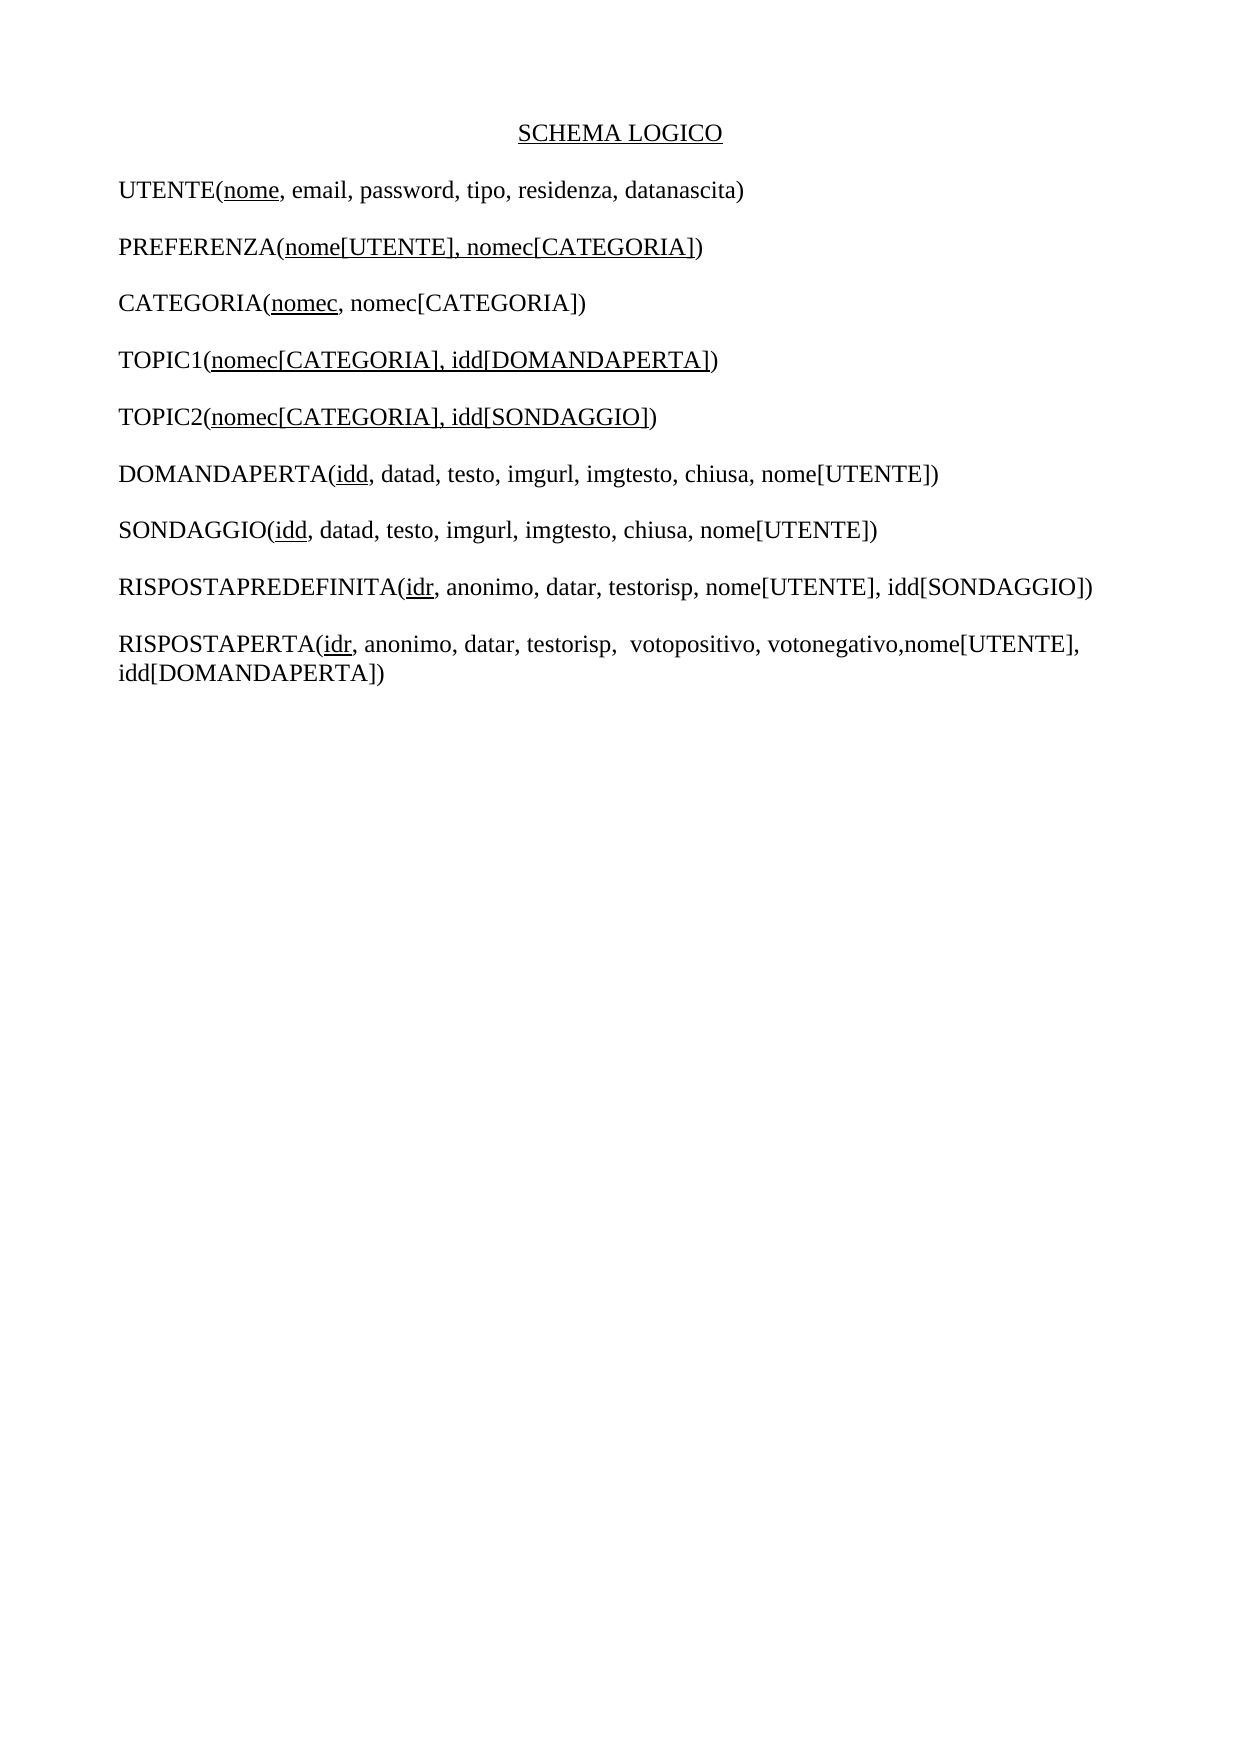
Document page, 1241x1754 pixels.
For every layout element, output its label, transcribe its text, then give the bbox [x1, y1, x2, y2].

text RISPOSTAPREDEFINITA(idr, anonimo, datar, testorisp, nome[UTENTE], idd[SONDAGGIO]) [118, 572, 1122, 601]
text SONDAGGIO(idd, datad, testo, imgurl, imgtesto, chiusa, nome[UTENTE]) [118, 516, 1122, 544]
text SCHEMA LOGICO [118, 118, 1122, 147]
text TOPIC1(nomec[CATEGORIA], idd[DOMANDAPERTA]) [118, 345, 1122, 374]
text PREFERENZA(nome[UTENTE], nomec[CATEGORIA]) [118, 232, 1122, 260]
text DOMANDAPERTA(idd, datad, testo, imgurl, imgtesto, chiusa, nome[UTENTE]) [118, 459, 1122, 487]
text CATEGORIA(nomec, nomec[CATEGORIA]) [118, 288, 1122, 317]
text TOPIC2(nomec[CATEGORIA], idd[SONDAGGIO]) [118, 402, 1122, 431]
text RISPOSTAPERTA(idr, anonimo, datar, testorisp, votopositivo, votonegativo,nome[UTENTE], idd[DOMANDAPERTA]) [118, 629, 1218, 687]
text UTENTE(nome, email, password, tipo, residenza, datanascita) [118, 175, 1122, 204]
